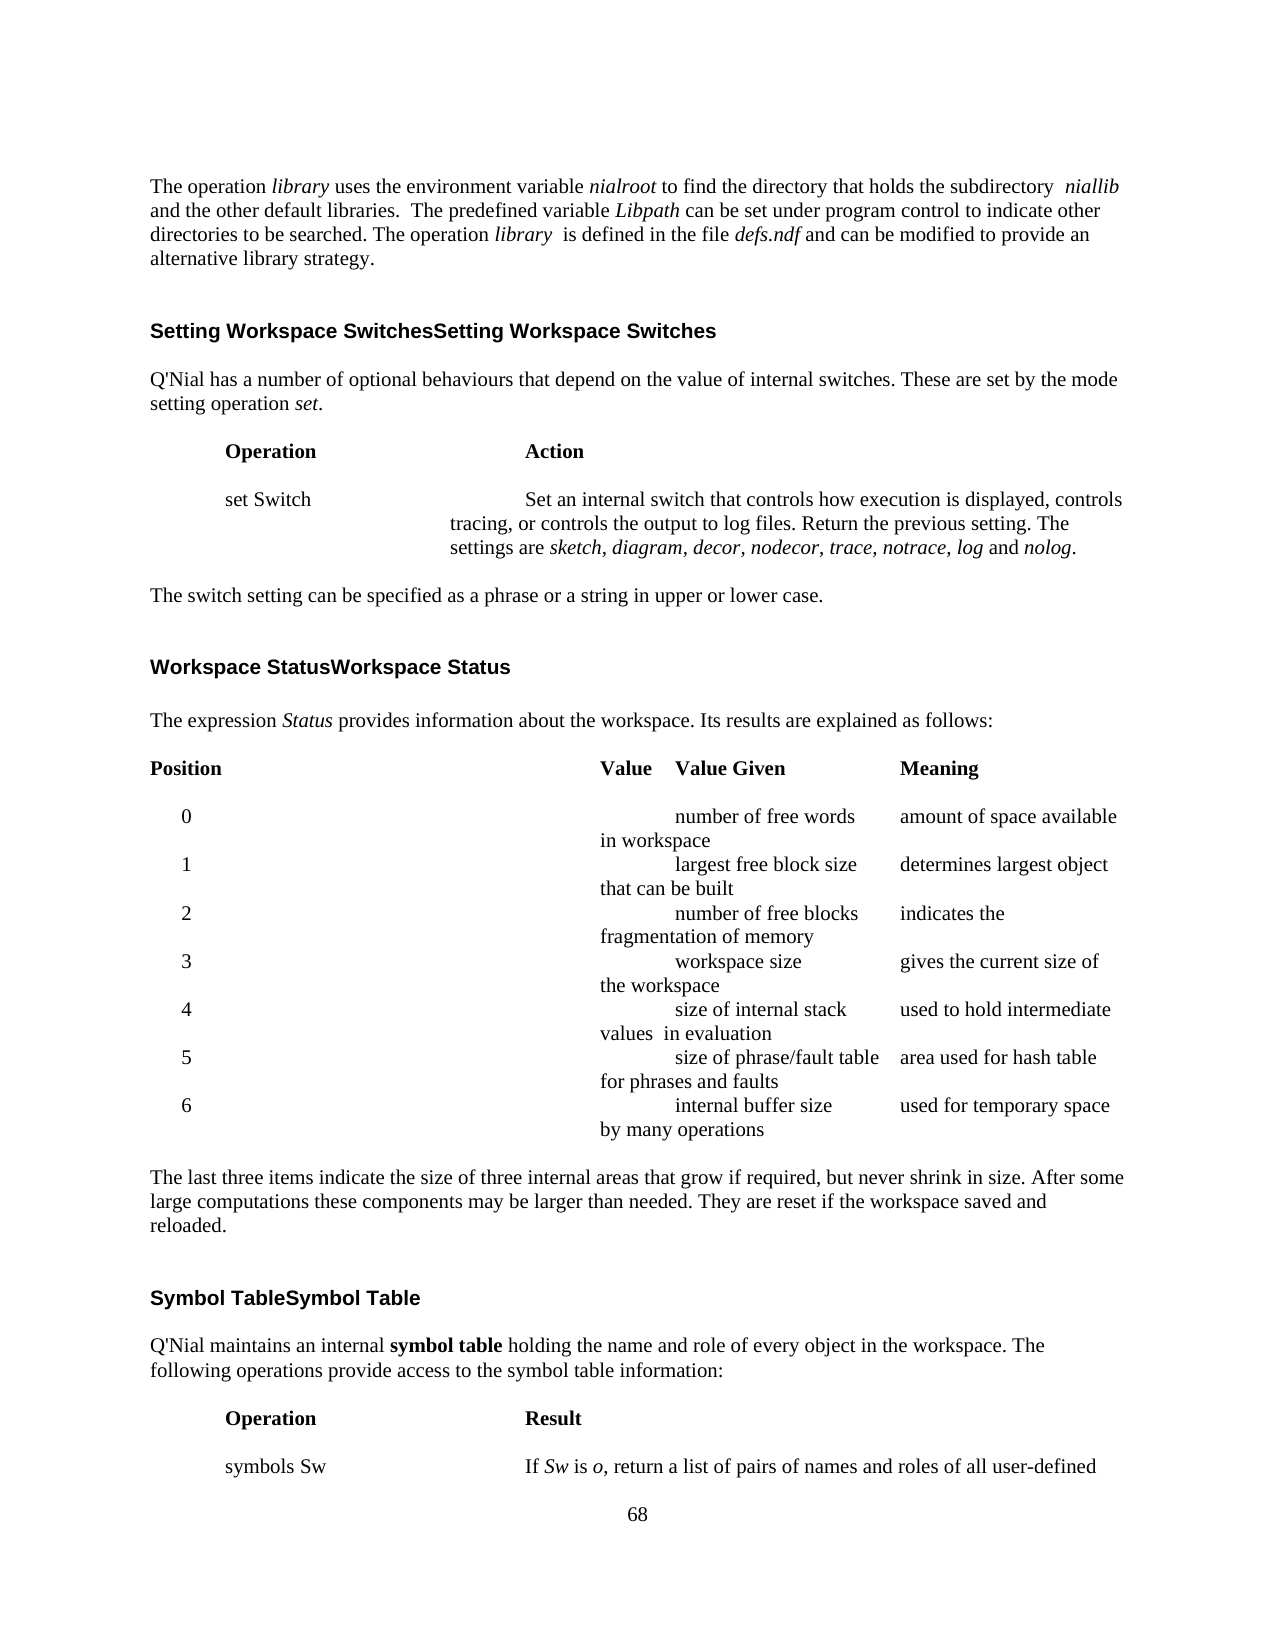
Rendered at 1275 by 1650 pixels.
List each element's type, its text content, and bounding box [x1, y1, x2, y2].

text Q'Nial has a number of optional behaviours that depend on the value of internal switches. These are set by the mode setting operation set. [150, 366, 1125, 414]
text The last three items indicate the size of three internal areas that grow if required, but never shrink in size. After some large computations these components may be larger than needed. They are reset if the workspace saved and reloaded. [150, 1165, 1125, 1237]
text The operation library uses the environment variable nialroot to find the directory that holds the subdirectory niallib and the other default libraries. The predefined variable Libpath can be set under program control to indicate other directories to be searched. The operation library is defined in the file defs.ndf and can be modified to provide an alternative library strategy. [150, 174, 1125, 270]
text Workspace StatusWorkspace Status [150, 655, 1125, 679]
text 6 internal buffer size used for temporary space by many operations [150, 1093, 1125, 1141]
text 2 number of free blocks indicates the fragmentation of memory [150, 900, 1125, 948]
text 5 size of phrase/fault table area used for hash table for phrases and faults [150, 1045, 1125, 1093]
text 4 size of internal stack used to hold intermediate values in evaluation [150, 997, 1125, 1045]
text Q'Nial maintains an internal symbol table holding the name and role of every object in the workspace. The following operations provide access to the symbol table information: [150, 1333, 1125, 1382]
text 1 largest free block size determines largest object that can be built [150, 852, 1125, 900]
text The switch setting can be specified as a phrase or a string in upper or lower case. [150, 583, 1125, 607]
text 0 number of free words amount of space available in workspace [150, 804, 1125, 852]
text symbols Sw If Sw is o, return a list of pairs of names and roles of all user-defined [225, 1454, 1125, 1478]
text Symbol TableSymbol Table [150, 1285, 1125, 1309]
text 3 workspace size gives the current size of the workspace [150, 948, 1125, 997]
text Operation Action [225, 439, 1125, 463]
text The expression Status provides information about the workspace. Its results are explained as follows: [150, 708, 1125, 732]
text Setting Workspace SwitchesSetting Workspace Switches­ [150, 318, 1125, 342]
text set Switch Set an internal switch that controls how execution is displayed, controls tracing, or controls the output to log files. Return the previous setting. The settings are sketch, diagram, decor, nodecor, trace, notrace, log and nolog. [225, 487, 1125, 559]
text Position Value Value Given Meaning [150, 756, 1125, 780]
text Operation Result [225, 1406, 1125, 1430]
